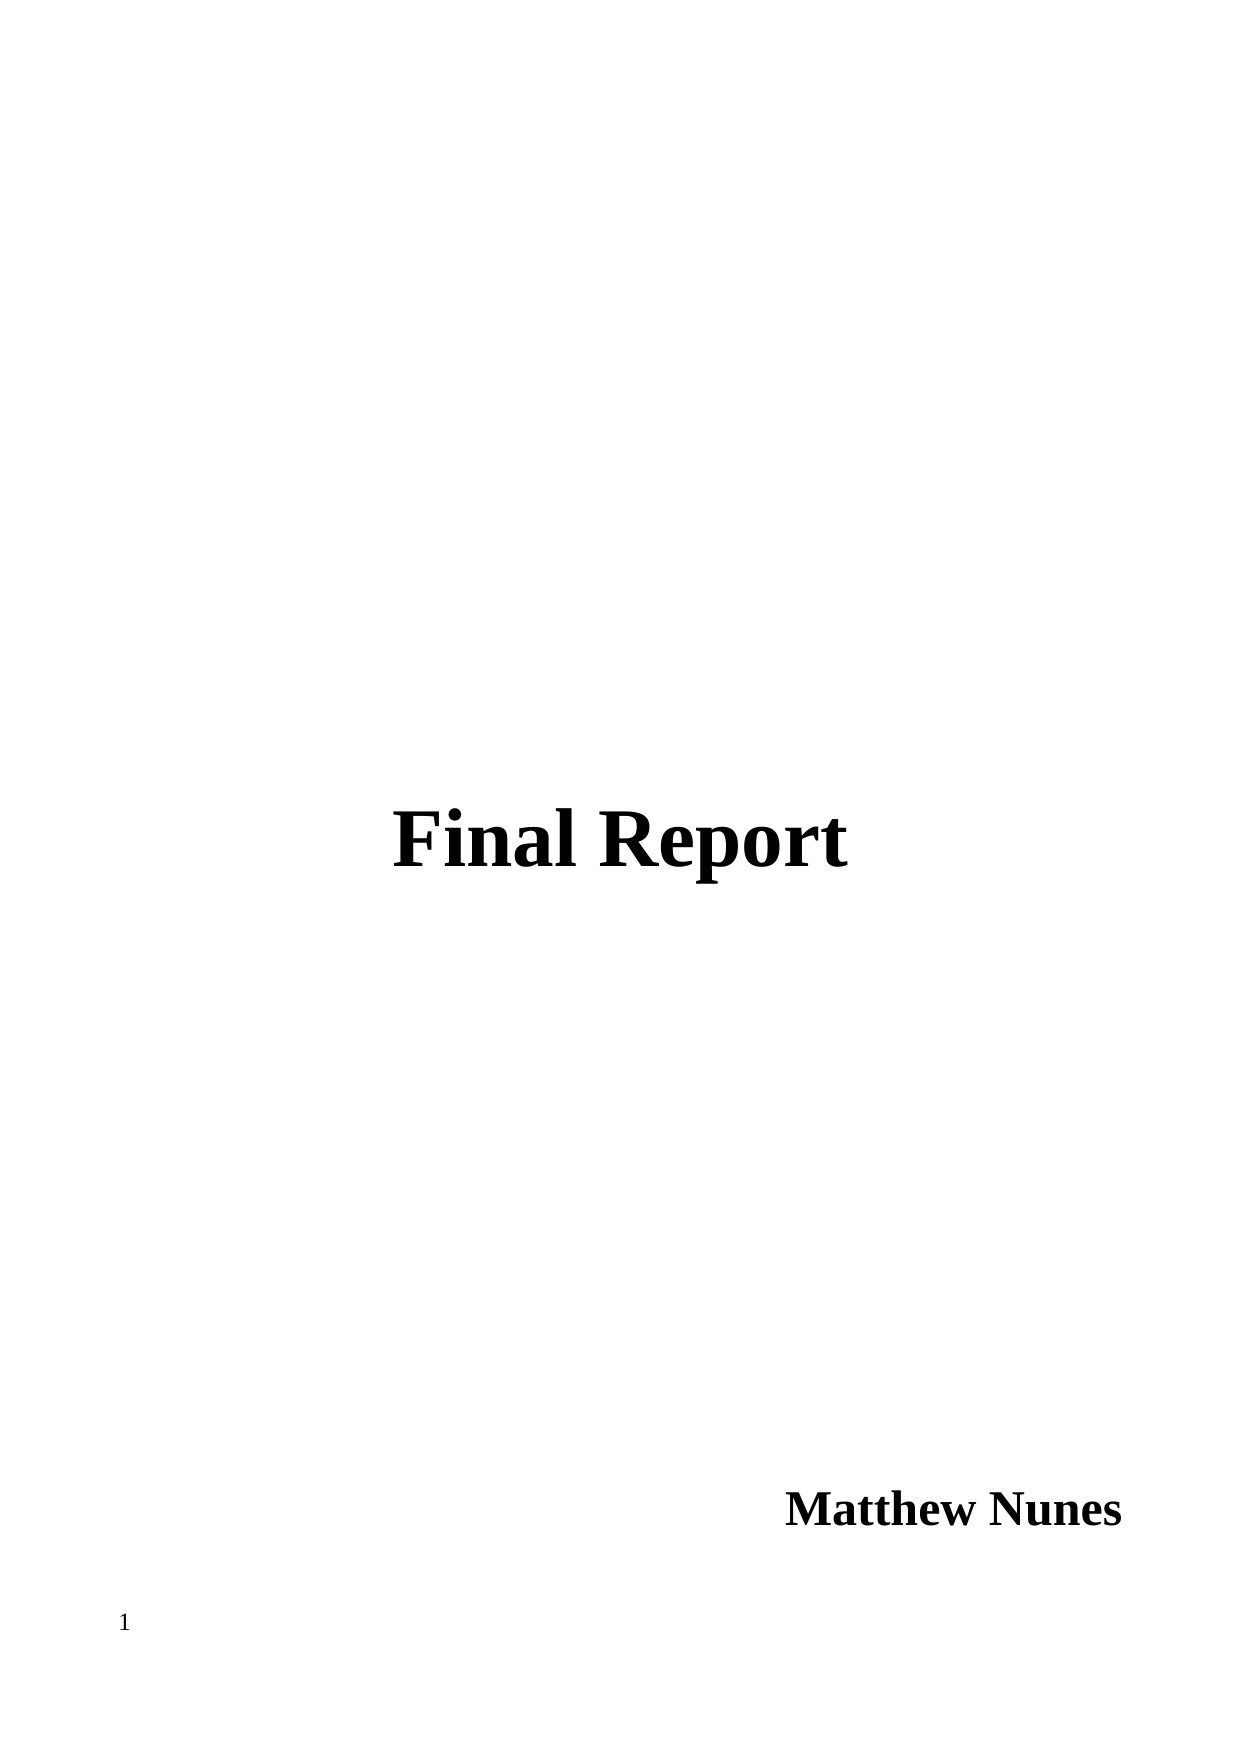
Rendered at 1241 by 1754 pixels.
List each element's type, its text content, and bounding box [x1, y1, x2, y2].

text Matthew Nunes [118, 1479, 1122, 1536]
text Final Report [118, 789, 1122, 885]
